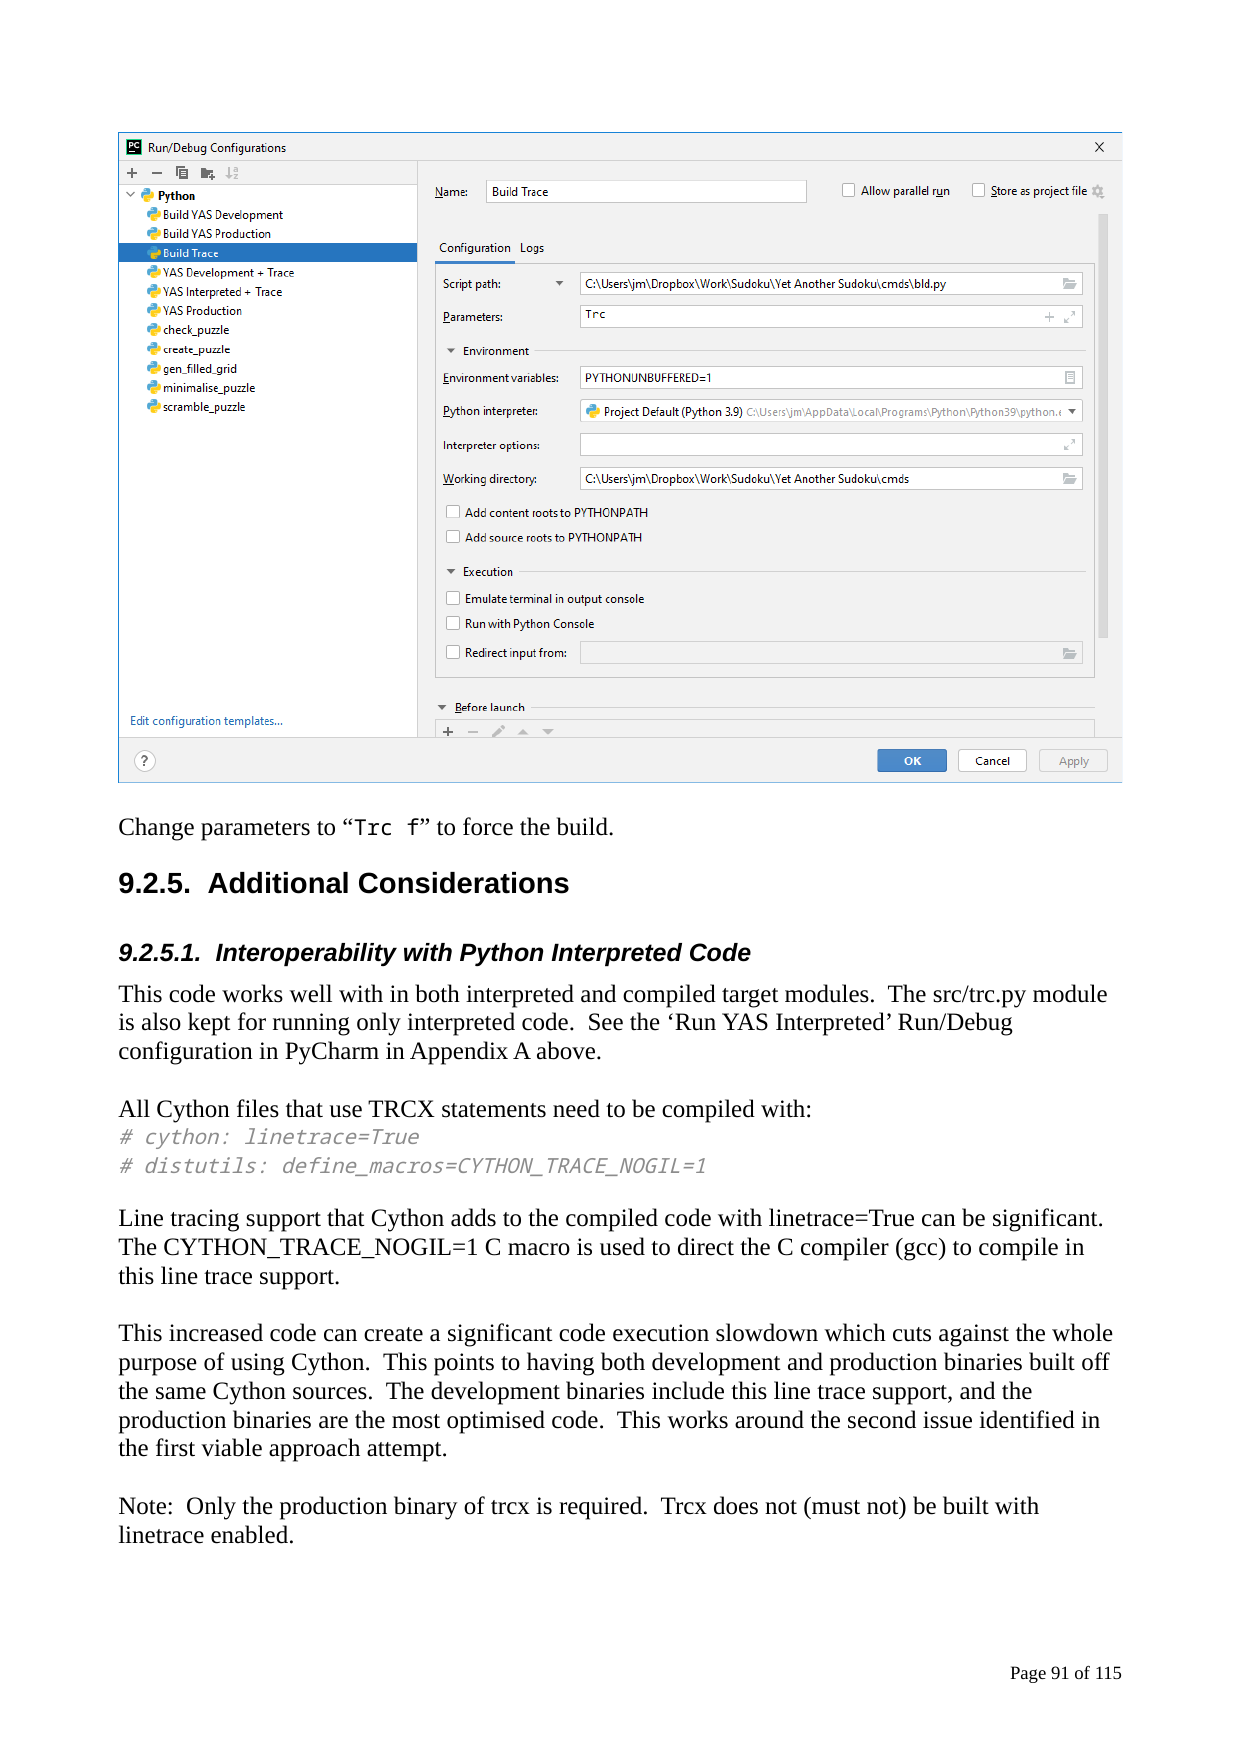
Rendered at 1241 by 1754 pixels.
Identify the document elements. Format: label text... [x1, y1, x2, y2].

text # cython: linetrace=True # distutils: define_macros=CYTHON_TRACE_NOGIL=1 [118, 1122, 1122, 1179]
text This increased code can create a significant code execution slowdown which cuts against the whole purpose of using Cython. This points to having both development and production binaries built off the same Cython sources. The development binaries include this line trace support, and the production binaries are the most optimised code. This works around the second issue identified in the first viable approach attempt. [118, 1318, 1122, 1462]
text All Cython files that use TRCX statements need to be compiled with: [118, 1094, 1122, 1122]
picture [118, 132, 1123, 783]
subtitle Interoperability with Python Interpreted Code [118, 937, 1122, 966]
text Change parameters to “Trc f” to force the build. [118, 812, 1122, 841]
text Line tracing support that Cython adds to the compiled code with linetrace=True can be significant. The CYTHON_TRACE_NOGIL=1 C macro is used to direct the C compiler (gcc) to compile in this line trace support. [118, 1203, 1122, 1290]
text Note: Only the production binary of trcx is required. Trcx does not (must not) be built with linetrace enabled. [118, 1491, 1122, 1548]
text This code works well with in both interpreted and compiled target modules. The src/trc.py module is also kept for running only interpreted code. See the ‘Run YAS Interpreted’ Run/Debug configuration in PyCharm in Appendix A above. [118, 979, 1122, 1065]
subtitle Additional Considerations [118, 866, 1122, 900]
